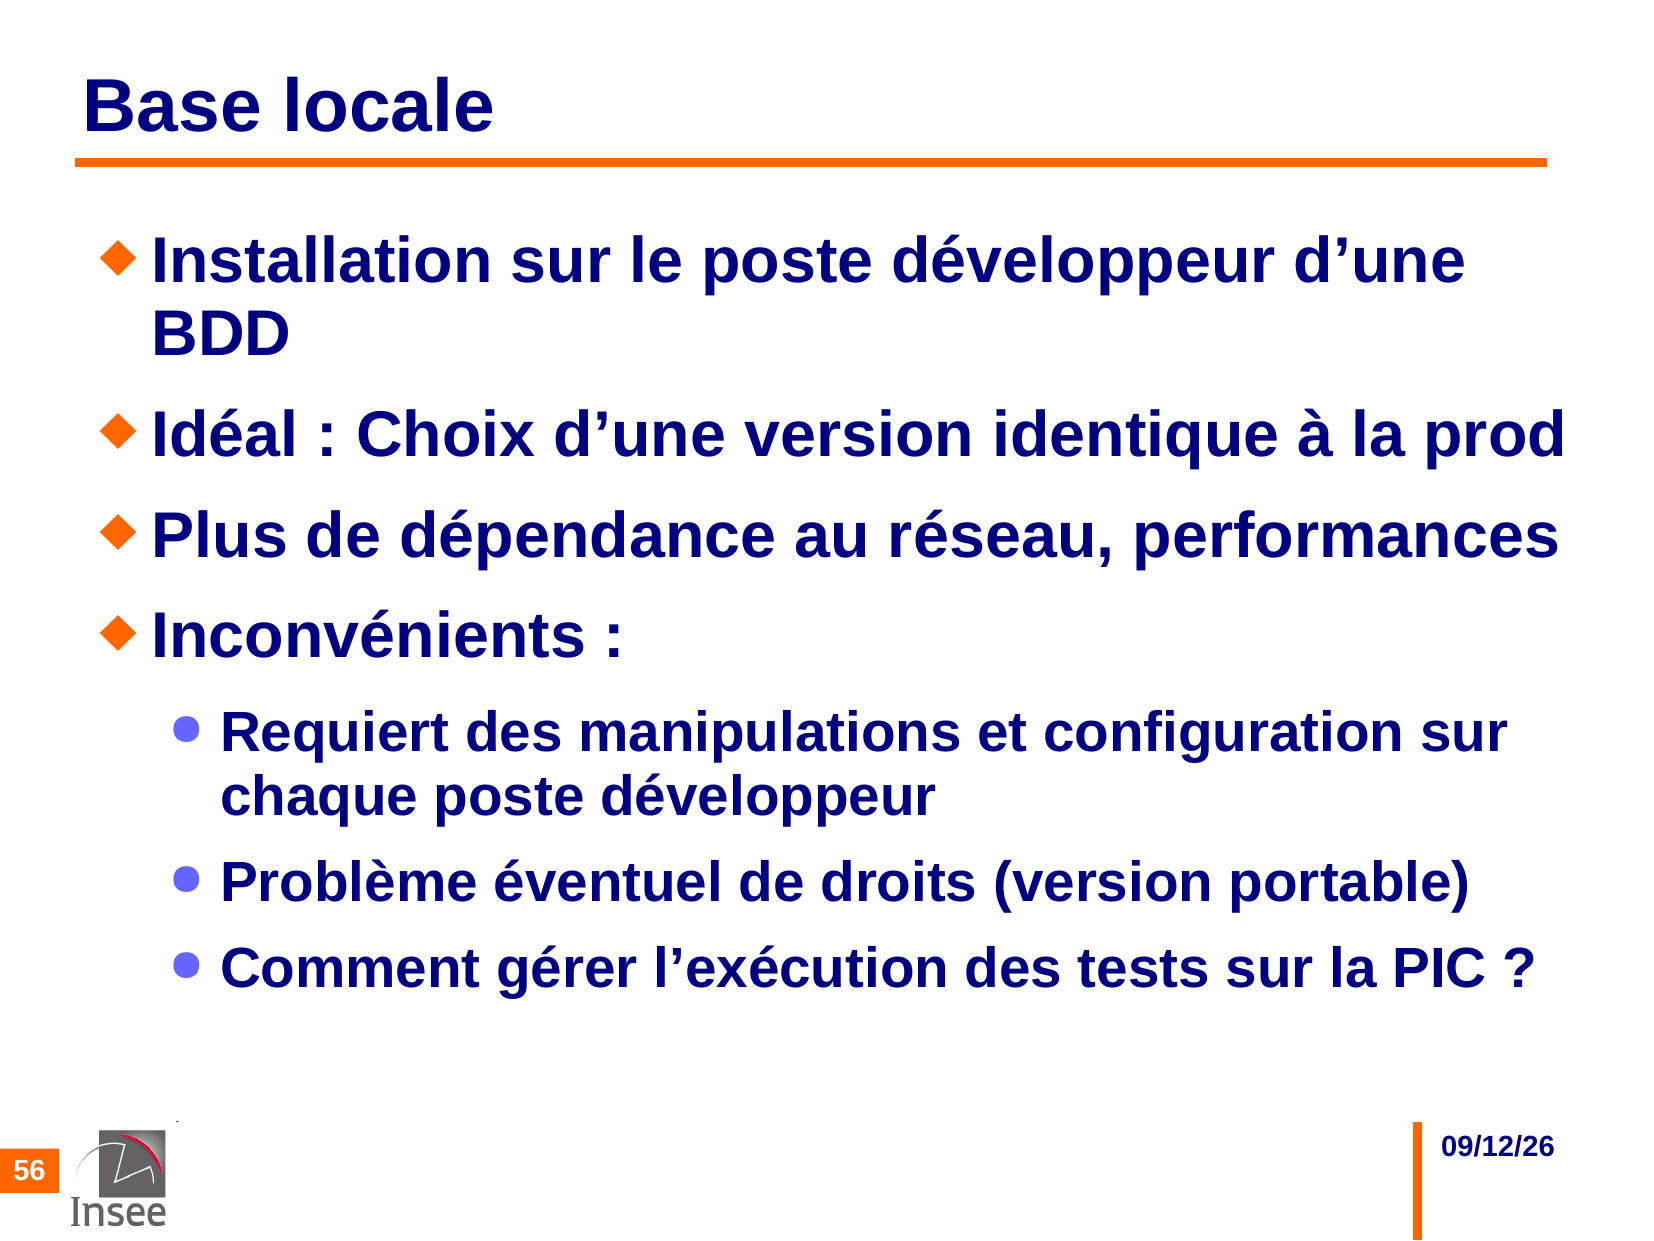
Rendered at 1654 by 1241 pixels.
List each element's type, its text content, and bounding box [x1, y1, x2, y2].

list Installation sur le poste développeur d’une BDD Idéal : Choix d’une version identique à la prod Plus de dépendance au réseau, performances Inconvénients : Requiert des manipulations et configuration sur chaque poste développeur Problème éventuel de droits (version portable) Comment gérer l’exécution des tests sur la PIC ? [82, 224, 1571, 1182]
title Base locale [82, 49, 1619, 163]
picture [62, 1121, 178, 1241]
